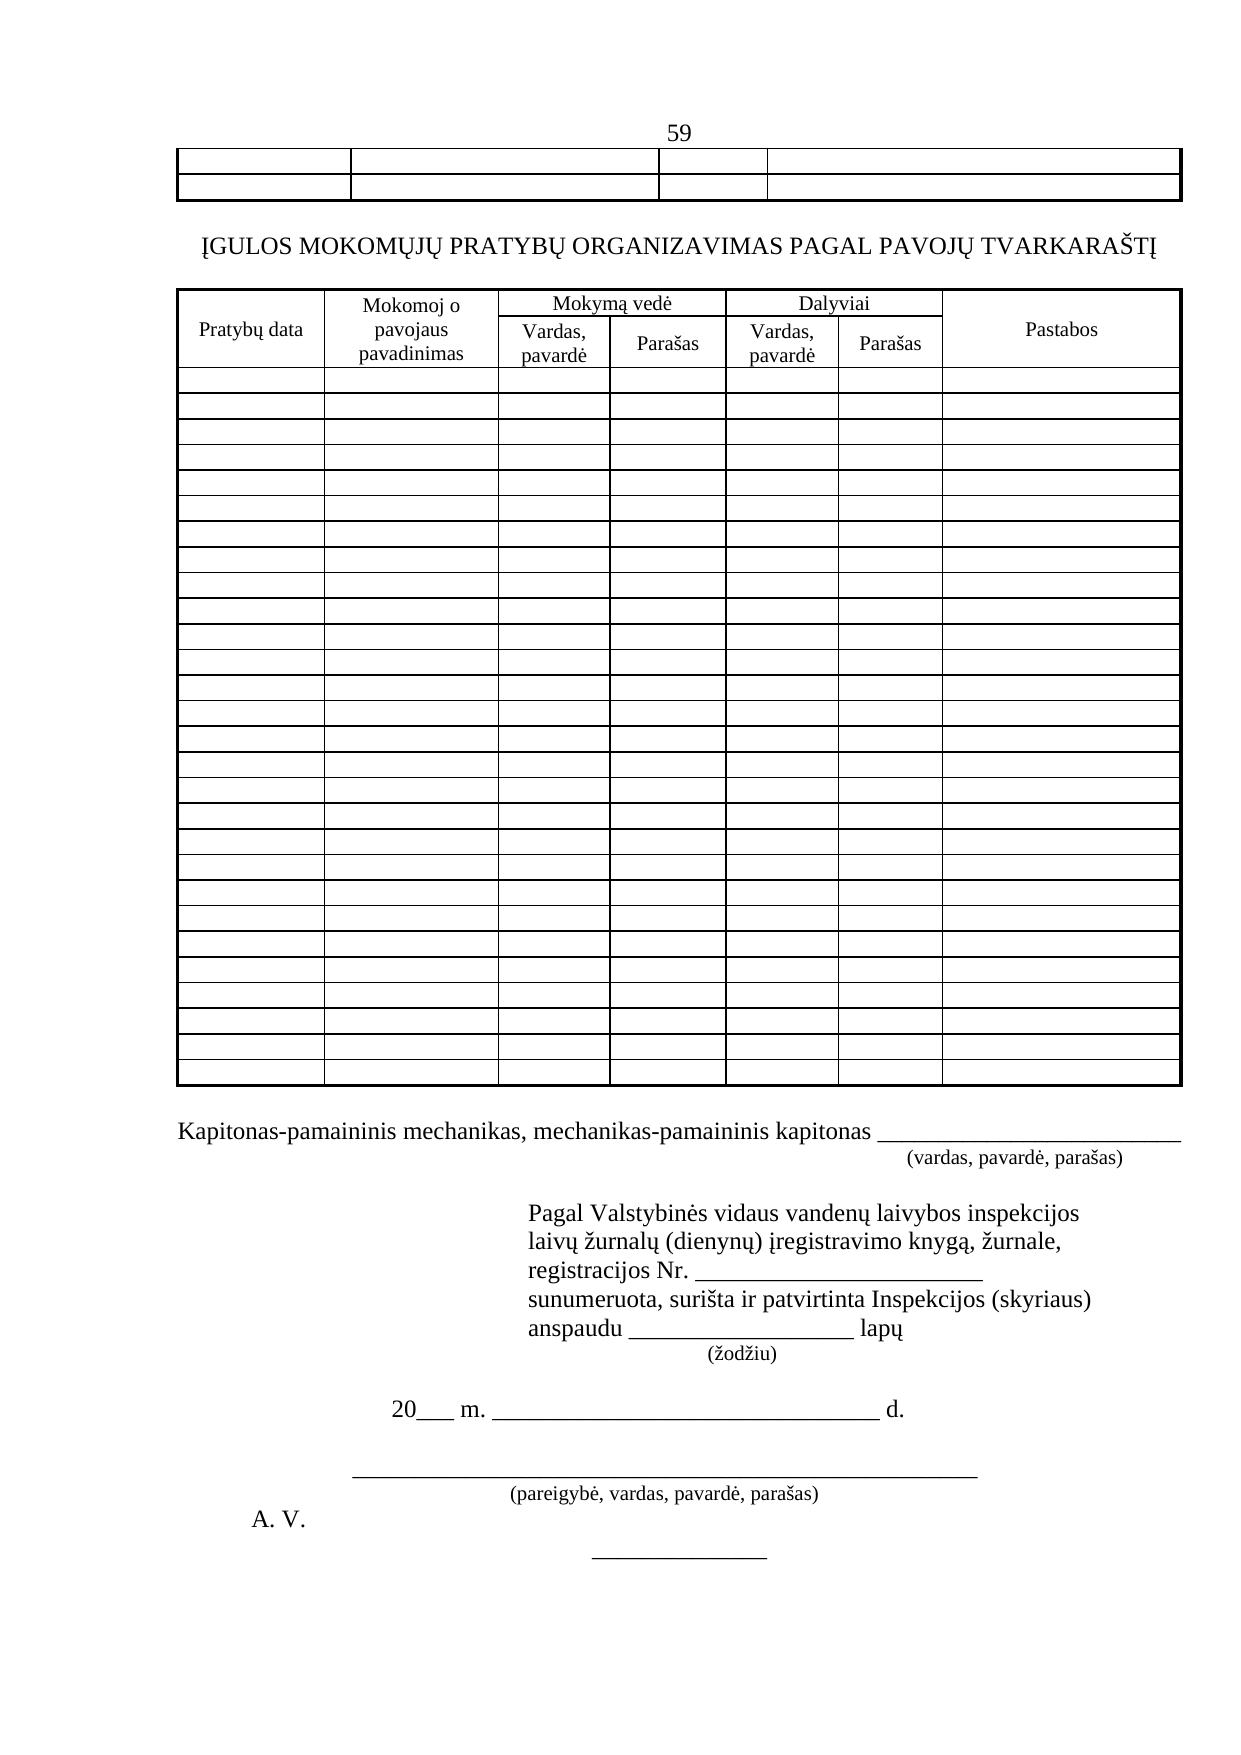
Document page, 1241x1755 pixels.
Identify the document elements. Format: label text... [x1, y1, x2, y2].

table_cell [494, 778, 498, 802]
table_cell [320, 445, 324, 469]
table_cell [320, 701, 324, 725]
table_cell [938, 701, 942, 725]
text (žodžiu) [177, 1341, 1181, 1365]
table_cell [320, 958, 324, 982]
table_cell [320, 932, 324, 956]
table_cell [938, 420, 942, 443]
table_cell [834, 445, 838, 469]
text A. V. [177, 1504, 1181, 1533]
table_cell [763, 149, 767, 173]
table_cell [938, 727, 942, 751]
table_cell [320, 1009, 324, 1033]
table_cell [494, 368, 498, 392]
table_cell [320, 496, 324, 520]
table_cell [494, 420, 498, 443]
table_cell [834, 778, 838, 802]
table_cell [938, 394, 942, 418]
table_cell [320, 368, 324, 392]
table_cell [320, 471, 324, 495]
text registracijos Nr. _______________________ [177, 1255, 1181, 1284]
table_cell [320, 676, 324, 700]
table_cell [320, 855, 324, 879]
text 20___ m. _______________________________ d. [177, 1394, 1181, 1423]
table_cell [938, 753, 942, 777]
table_cell [834, 983, 838, 1007]
table_cell [320, 650, 324, 674]
table_cell [938, 855, 942, 879]
text Pagal Valstybinės vidaus vandenų laivybos inspekcijos [177, 1198, 1181, 1226]
table_cell [494, 548, 498, 572]
table_cell Parašas [839, 317, 942, 367]
table_cell [494, 983, 498, 1007]
text anspaudu __________________ lapų [177, 1313, 1181, 1341]
text __________________________________________________ [177, 1452, 1181, 1480]
text (pareigybė, vardas, pavardė, parašas) [177, 1480, 1181, 1504]
table_cell [938, 625, 942, 648]
text ĮGULOS MOKOMŲJŲ PRATYBŲ ORGANIZAVIMAS PAGAL PAVOJŲ TVARKARAŠTĮ [177, 231, 1181, 259]
table_cell [834, 958, 838, 982]
table_cell [834, 471, 838, 495]
table_cell [834, 881, 838, 905]
table_cell [320, 548, 324, 572]
table_cell [494, 804, 498, 828]
table_cell [494, 496, 498, 520]
table_cell Parašas [611, 317, 725, 367]
table_cell [494, 650, 498, 674]
table_cell [320, 753, 324, 777]
text ______________ [177, 1533, 1181, 1562]
text sunumeruota, surišta ir patvirtinta Inspekcijos (skyriaus) [177, 1284, 1181, 1313]
table_cell [938, 1060, 942, 1084]
table_cell [494, 573, 498, 597]
table_cell [834, 906, 838, 930]
table_cell [320, 881, 324, 905]
table_cell [320, 983, 324, 1007]
table_cell [938, 471, 942, 495]
table_cell [320, 573, 324, 597]
table_cell [320, 830, 324, 853]
table_cell [494, 394, 498, 418]
table_cell [938, 932, 942, 956]
table_cell Vardas, pavardė [727, 317, 838, 367]
table_cell [834, 932, 838, 956]
table_cell [494, 906, 498, 930]
table_cell [834, 522, 838, 546]
table_cell [320, 906, 324, 930]
table_cell [834, 496, 838, 520]
table_cell [320, 1060, 324, 1084]
table_cell [834, 650, 838, 674]
table_cell [938, 445, 942, 469]
table_cell [494, 701, 498, 725]
table_cell [834, 1035, 838, 1058]
table_cell [494, 958, 498, 982]
table_cell [938, 368, 942, 392]
table_cell [938, 778, 942, 802]
text (vardas, pavardė, parašas) [177, 1145, 1181, 1169]
table_cell [834, 573, 838, 597]
table_cell [834, 625, 838, 648]
table_cell [320, 394, 324, 418]
table_cell [494, 855, 498, 879]
table_cell [834, 804, 838, 828]
table_cell [938, 958, 942, 982]
table_cell [834, 830, 838, 853]
table_cell [834, 548, 838, 572]
table_cell [834, 701, 838, 725]
table_cell [494, 1060, 498, 1084]
table_cell [938, 573, 942, 597]
table_cell [938, 676, 942, 700]
table_cell [494, 599, 498, 623]
table_cell [834, 727, 838, 751]
table_cell [938, 830, 942, 853]
table_cell [494, 1035, 498, 1058]
table_cell [494, 753, 498, 777]
table_cell [320, 599, 324, 623]
table_cell [494, 727, 498, 751]
table_header Pratybų data [179, 291, 324, 367]
table_cell [938, 881, 942, 905]
table_cell [834, 599, 838, 623]
table_cell [938, 650, 942, 674]
table_cell [834, 1060, 838, 1084]
table_cell [938, 804, 942, 828]
table_cell [494, 676, 498, 700]
table_cell [494, 881, 498, 905]
table_cell [834, 676, 838, 700]
table_cell [320, 1035, 324, 1058]
table_header Pastabos [943, 291, 1179, 367]
table_cell [834, 368, 838, 392]
table_cell [320, 522, 324, 546]
table_cell [494, 932, 498, 956]
table_cell [834, 394, 838, 418]
table_cell [763, 175, 767, 199]
table_cell [938, 522, 942, 546]
table_cell [494, 830, 498, 853]
table_cell [938, 1035, 942, 1058]
table_cell [938, 1009, 942, 1033]
table_cell [320, 420, 324, 443]
table_cell [494, 625, 498, 648]
table_cell [494, 445, 498, 469]
table_cell [834, 753, 838, 777]
table_cell [320, 804, 324, 828]
table_cell [938, 548, 942, 572]
table_header Mokomoj o pavojaus pavadinimas [325, 291, 498, 367]
table_cell [320, 778, 324, 802]
table_cell [494, 522, 498, 546]
table_cell [938, 983, 942, 1007]
table_cell [938, 599, 942, 623]
table_cell [320, 625, 324, 648]
table_cell [320, 727, 324, 751]
table_cell [834, 420, 838, 443]
table_cell [834, 1009, 838, 1033]
table_cell [938, 906, 942, 930]
table_cell Vardas, pavardė [499, 317, 609, 367]
table_cell [834, 855, 838, 879]
table_cell [494, 1009, 498, 1033]
table_cell [938, 496, 942, 520]
table_cell [494, 471, 498, 495]
text Kapitonas-pamaininis mechanikas, mechanikas-pamaininis kapitonas [177, 1116, 1181, 1145]
text laivų žurnalų (dienynų) įregistravimo knygą, žurnale, [177, 1226, 1181, 1255]
